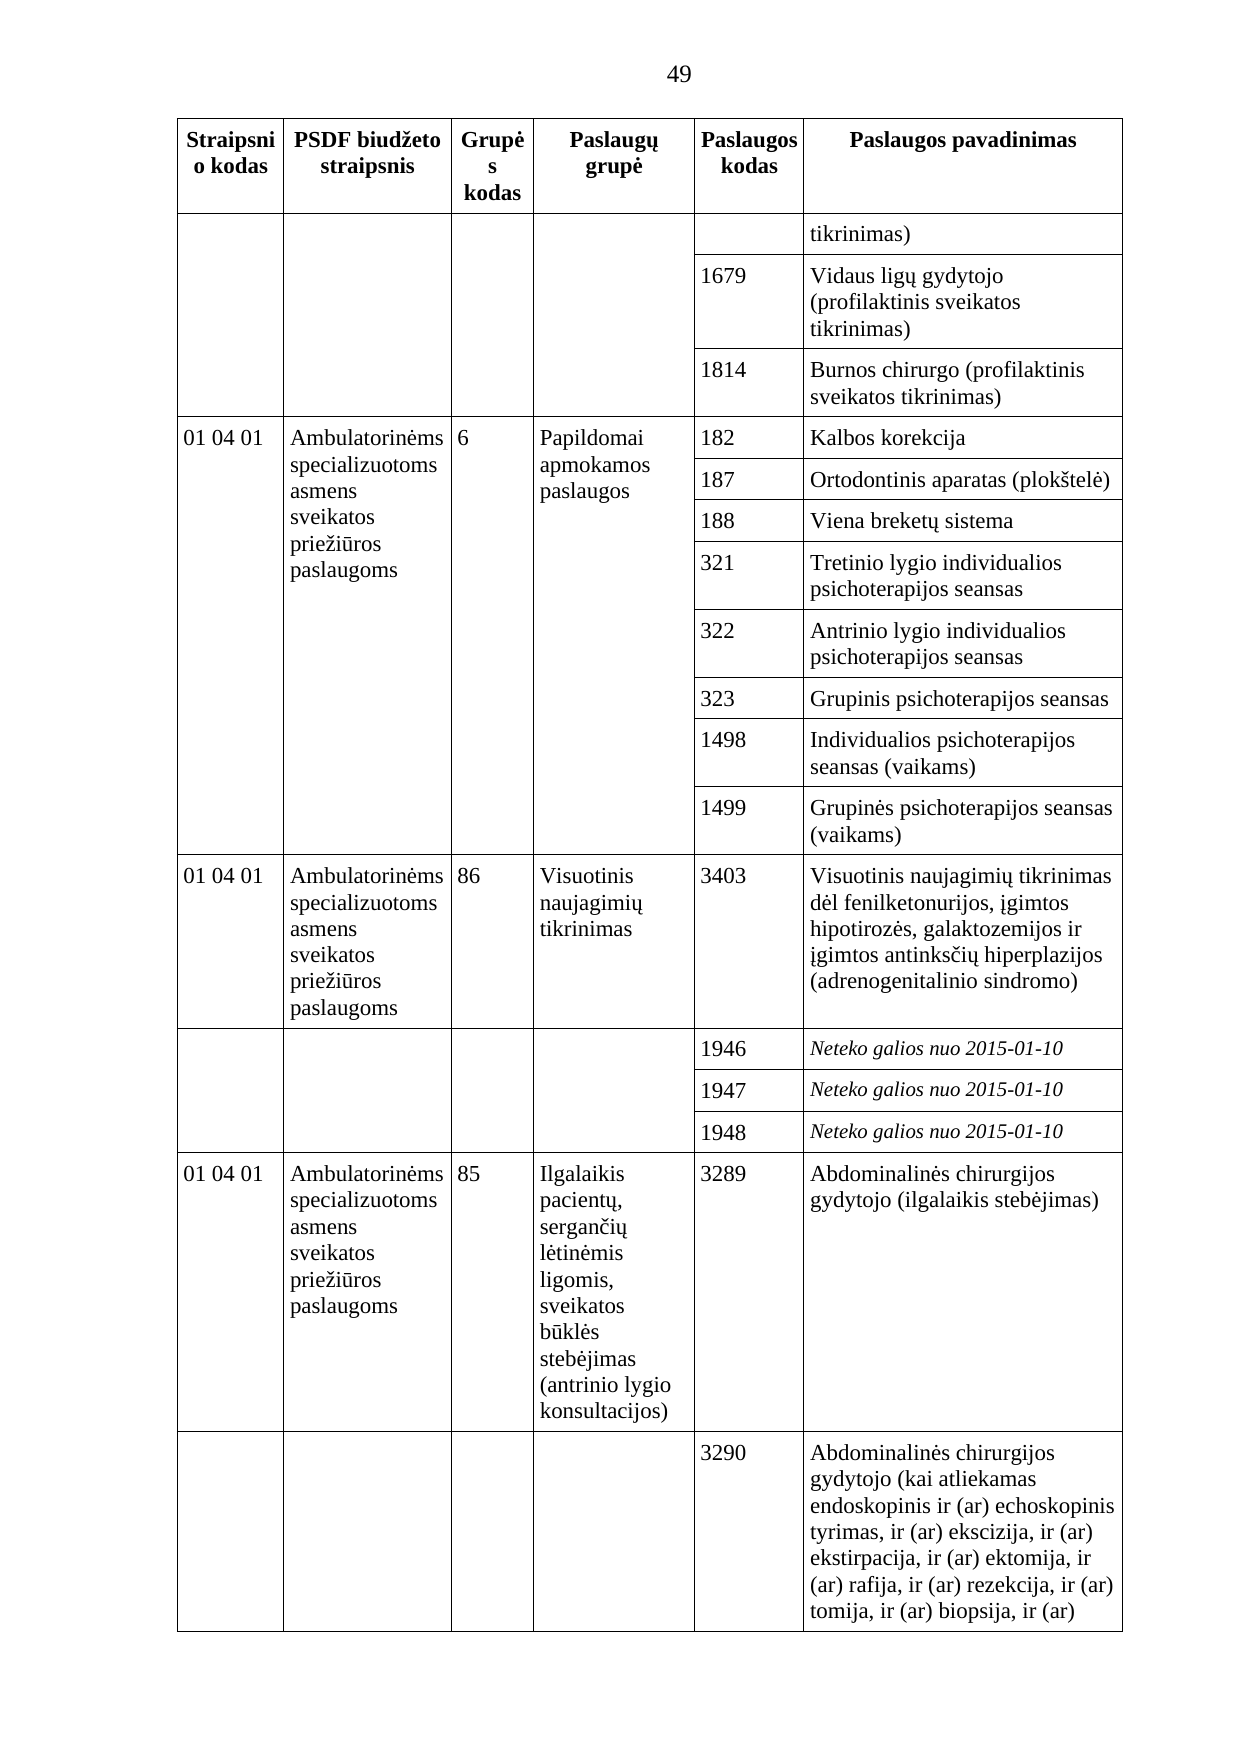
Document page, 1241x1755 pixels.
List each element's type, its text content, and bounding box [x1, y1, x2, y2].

table_cell Ambulatorinėms specializuotoms asmens sveikatos priežiūros paslaugoms [284, 1153, 451, 1431]
table_cell 188 [695, 500, 803, 541]
table_cell [452, 677, 533, 718]
table_cell Abdominalinės chirurgijos gydytojo (kai atliekamas endoskopinis ir (ar) echoskopinis tyrimas, ir (ar) ekscizija, ir (ar) ekstirpacija, ir (ar) ektomija, ir (ar) rafija, ir (ar) rezekcija, ir (ar) tomija, ir (ar) biopsija, ir (ar) [804, 1432, 1122, 1631]
table_cell [178, 541, 283, 609]
table_cell [178, 348, 283, 416]
table_cell [284, 718, 451, 786]
table_cell [284, 1111, 451, 1152]
table_cell [452, 718, 533, 786]
table_cell [534, 677, 694, 718]
table_cell [452, 458, 533, 499]
table_cell 182 [695, 417, 803, 458]
table_cell [178, 1432, 283, 1631]
table_cell Neteko galios nuo 2015-01-10 [804, 1112, 1122, 1152]
table_cell Visuotinis naujagimių tikrinimas dėl fenilketonurijos, įgimtos hipotirozės, galaktozemijos ir įgimtos antinksčių hiperplazijos (adrenogenitalinio sindromo) [804, 855, 1122, 1027]
table_header Paslaugų grupė [534, 119, 694, 212]
table_cell [452, 1069, 533, 1111]
table_cell Vidaus ligų gydytojo (profilaktinis sveikatos tikrinimas) [804, 255, 1122, 348]
table_cell [534, 1432, 694, 1631]
table_cell 1498 [695, 719, 803, 786]
table_cell 85 [452, 1153, 533, 1431]
table_cell [178, 786, 283, 854]
table_cell Neteko galios nuo 2015-01-10 [804, 1029, 1122, 1069]
table_cell [284, 1432, 451, 1631]
table_cell [534, 609, 694, 677]
table_cell [284, 786, 451, 854]
table_cell [178, 499, 283, 541]
table_cell 6 [452, 417, 533, 458]
table_cell [534, 254, 694, 348]
table_cell [534, 1111, 694, 1152]
table_cell 1499 [695, 787, 803, 854]
table_cell [178, 718, 283, 786]
table_cell [695, 214, 803, 254]
table_cell [178, 1111, 283, 1152]
table_cell 01 04 01 [178, 855, 283, 1027]
table_cell 1947 [695, 1070, 803, 1111]
table_header PSDF biudžeto straipsnis [284, 119, 451, 212]
table_cell 3289 [695, 1153, 803, 1431]
table_cell [452, 254, 533, 348]
table_cell [178, 677, 283, 718]
table_cell [452, 1111, 533, 1152]
table_cell [284, 677, 451, 718]
table_cell [284, 348, 451, 416]
table_cell Tretinio lygio individualios psichoterapijos seansas [804, 542, 1122, 609]
table_cell [178, 609, 283, 677]
table_cell [284, 254, 451, 348]
table_cell [534, 786, 694, 854]
table_cell 322 [695, 610, 803, 677]
table_cell [534, 1069, 694, 1111]
table_cell Individualios psichoterapijos seansas (vaikams) [804, 719, 1122, 786]
table_cell 323 [695, 678, 803, 718]
table_cell 321 [695, 542, 803, 609]
table_cell Visuotinis naujagimių tikrinimas [534, 855, 694, 1027]
table_cell 1679 [695, 255, 803, 348]
table_cell Antrinio lygio individualios psichoterapijos seansas [804, 610, 1122, 677]
table_cell [452, 541, 533, 609]
table_cell [284, 214, 451, 254]
table_cell [452, 609, 533, 677]
table_cell Ortodontinis aparatas (plokštelė) [804, 459, 1122, 499]
table_cell 3403 [695, 855, 803, 1027]
table_cell 1814 [695, 349, 803, 416]
table_cell [178, 214, 283, 254]
table_cell [452, 499, 533, 541]
table_cell [178, 1029, 283, 1069]
table_cell Papildomai apmokamos paslaugos [534, 417, 694, 609]
table_cell Ilgalaikis pacientų, sergančių lėtinėmis ligomis, sveikatos būklės stebėjimas (antrinio lygio konsultacijos) [534, 1153, 694, 1431]
table_cell tikrinimas) [804, 214, 1122, 254]
table_cell 3290 [695, 1432, 803, 1631]
table_cell [534, 718, 694, 786]
table_cell Viena breketų sistema [804, 500, 1122, 541]
table_header Grupės kodas [452, 119, 533, 212]
table_header Straipsnio kodas [178, 119, 283, 212]
table_cell [452, 1029, 533, 1069]
table_cell [534, 214, 694, 254]
table_cell 01 04 01 [178, 417, 283, 458]
table_cell Burnos chirurgo (profilaktinis sveikatos tikrinimas) [804, 349, 1122, 416]
table_cell 86 [452, 855, 533, 1027]
table_cell [178, 254, 283, 348]
table_cell [178, 458, 283, 499]
table_cell [284, 1029, 451, 1111]
table_cell [452, 1432, 533, 1631]
table_header Paslaugos kodas [695, 119, 803, 212]
table_cell Ambulatorinėms specializuotoms asmens sveikatos priežiūros paslaugoms [284, 417, 451, 609]
table_cell [178, 1069, 283, 1111]
table_cell Kalbos korekcija [804, 417, 1122, 458]
table_cell 1946 [695, 1029, 803, 1069]
table_cell [452, 214, 533, 254]
table_cell Neteko galios nuo 2015-01-10 [804, 1070, 1122, 1111]
table_cell [452, 348, 533, 416]
table_cell [284, 609, 451, 677]
table_cell Ambulatorinėms specializuotoms asmens sveikatos priežiūros paslaugoms [284, 855, 451, 1027]
table_header Paslaugos pavadinimas [804, 119, 1122, 212]
table_cell [534, 1029, 694, 1069]
table_cell 1948 [695, 1112, 803, 1152]
table_cell Grupinės psichoterapijos seansas (vaikams) [804, 787, 1122, 854]
table_cell [452, 786, 533, 854]
table_cell 187 [695, 459, 803, 499]
table_cell Abdominalinės chirurgijos gydytojo (ilgalaikis stebėjimas) [804, 1153, 1122, 1431]
table_cell [534, 348, 694, 416]
table_cell Grupinis psichoterapijos seansas [804, 678, 1122, 718]
table_cell 01 04 01 [178, 1153, 283, 1431]
